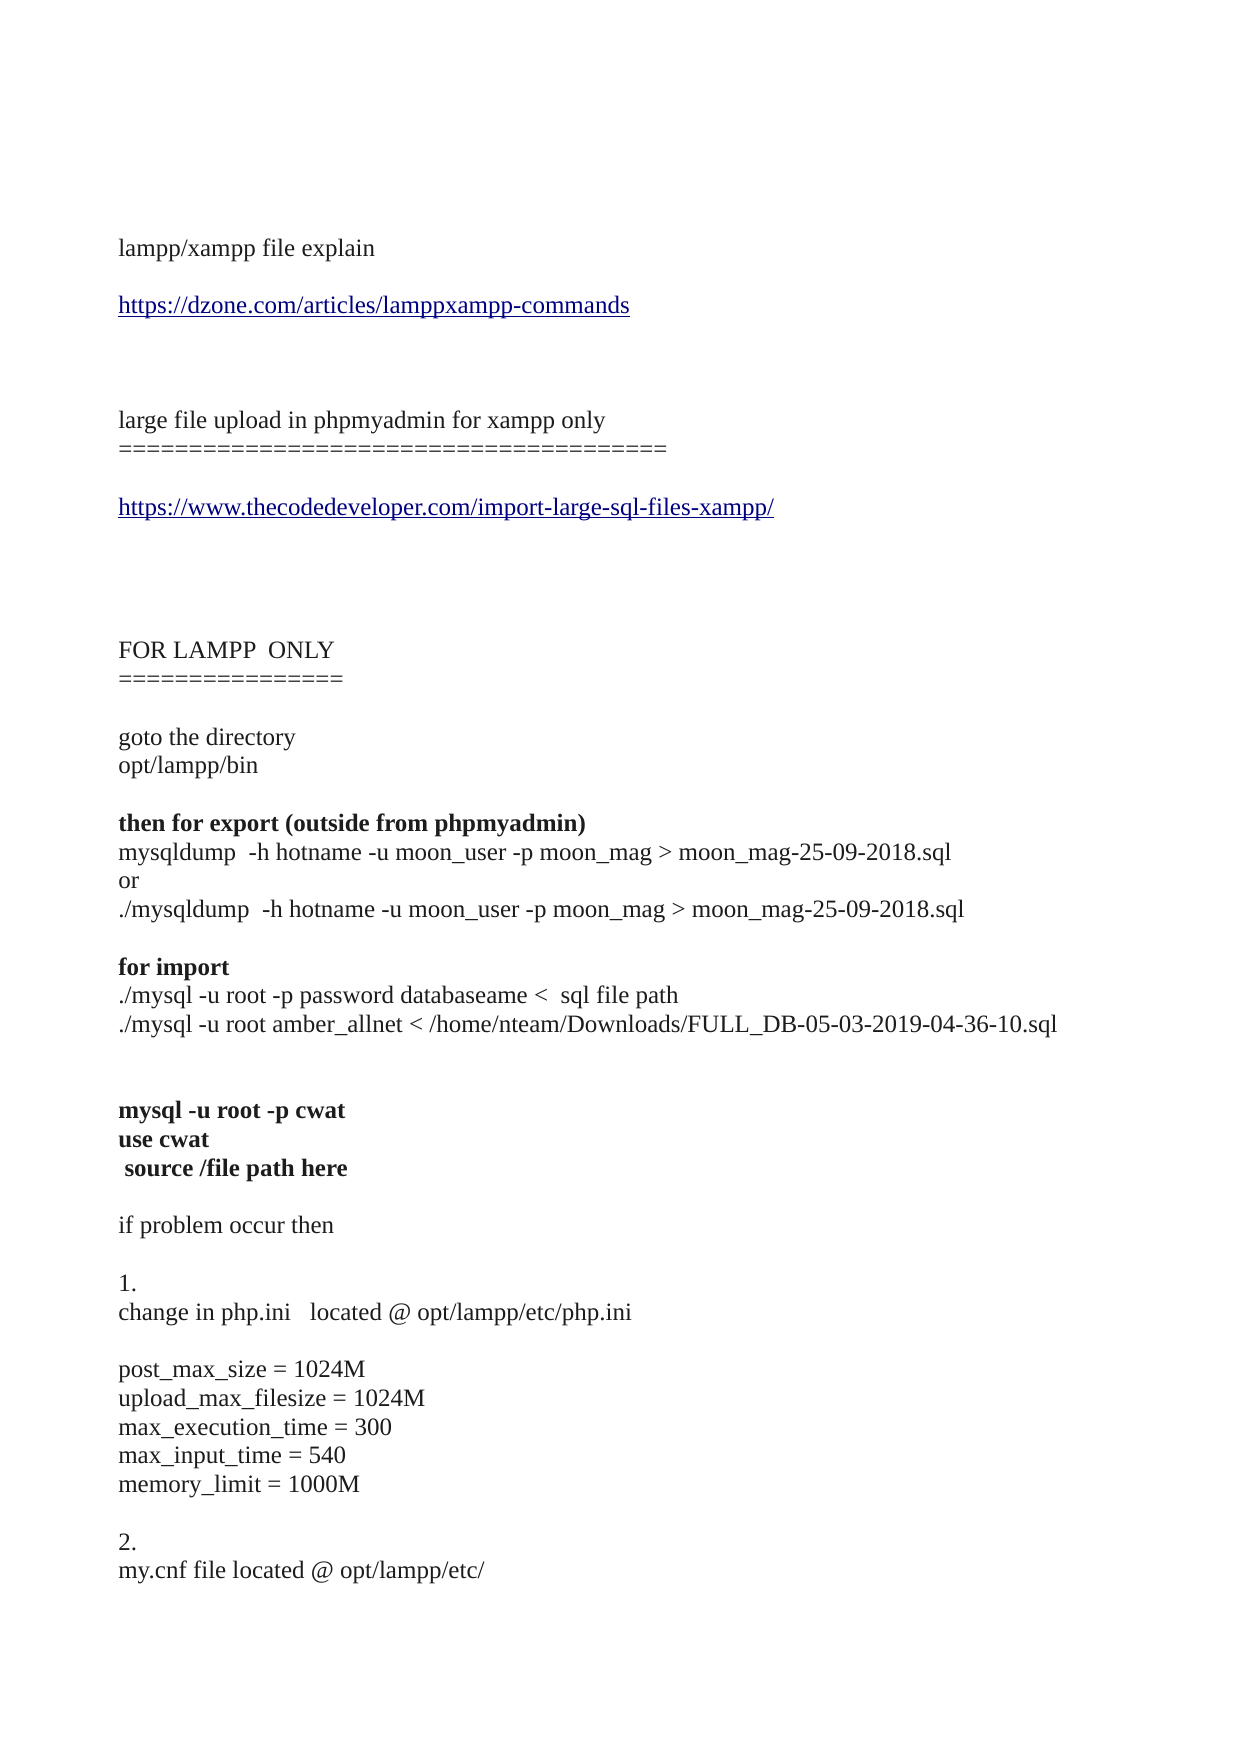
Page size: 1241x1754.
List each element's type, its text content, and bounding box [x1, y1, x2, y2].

text 1. [118, 1268, 1122, 1297]
text mysql -u root -p cwat [118, 1096, 1122, 1124]
text https://dzone.com/articles/lamppxampp-commands [118, 291, 1122, 319]
text large file upload in phpmyadmin for xampp only [118, 406, 1122, 434]
text for import [118, 952, 1122, 981]
text FOR LAMPP ONLY [118, 636, 1122, 664]
text ./mysql -u root amber_allnet < /home/nteam/Downloads/FULL_DB-05-03-2019-04-36-10.sql [118, 1009, 1122, 1038]
text or [118, 866, 1122, 894]
text source /file path here [118, 1153, 1122, 1182]
text memory_limit = 1000M [118, 1469, 1122, 1498]
text goto the directory [118, 722, 1122, 751]
text https://www.thecodedeveloper.com/import-large-sql-files-xampp/ [118, 492, 1122, 521]
text max_input_time = 540 [118, 1441, 1122, 1469]
text post_max_size = 1024M [118, 1354, 1122, 1383]
text upload_max_filesize = 1024M [118, 1383, 1122, 1412]
text opt/lampp/bin [118, 751, 1122, 779]
text ======================================= [118, 434, 1122, 463]
text ./mysql -u root -p password databaseame < sql file path [118, 981, 1122, 1009]
text ================ [118, 664, 1122, 693]
text lampp/xampp file explain [118, 233, 1122, 262]
text max_execution_time = 300 [118, 1412, 1122, 1441]
text change in php.ini located @ opt/lampp/etc/php.ini [118, 1297, 1122, 1326]
text ./mysqldump -h hotname -u moon_user -p moon_mag > moon_mag-25-09-2018.sql [118, 894, 1122, 923]
text 2. [118, 1527, 1122, 1556]
text mysqldump -h hotname -u moon_user -p moon_mag > moon_mag-25-09-2018.sql [118, 837, 1122, 866]
text if problem occur then [118, 1211, 1122, 1239]
text then for export (outside from phpmyadmin) [118, 808, 1122, 837]
text use cwat [118, 1124, 1122, 1153]
text my.cnf file located @ opt/lampp/etc/ [118, 1556, 1122, 1584]
